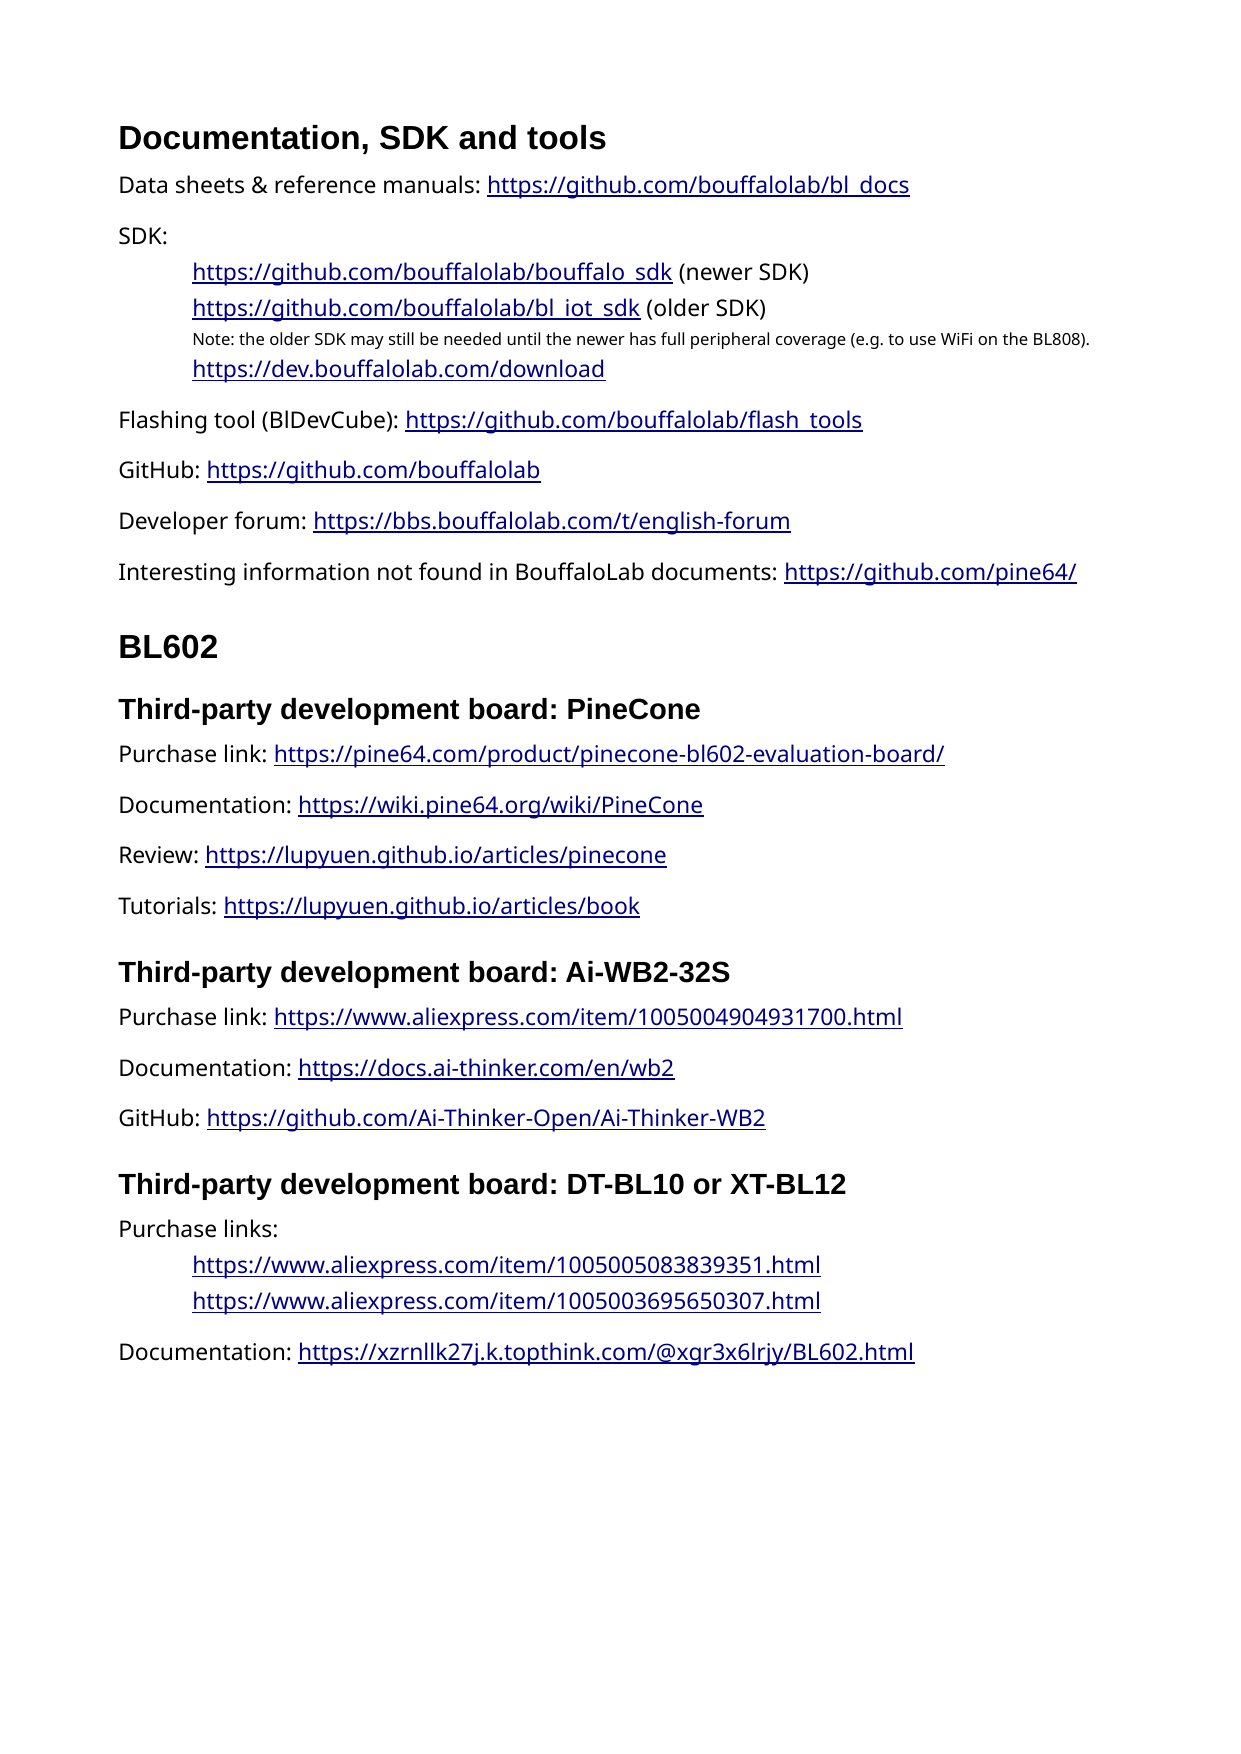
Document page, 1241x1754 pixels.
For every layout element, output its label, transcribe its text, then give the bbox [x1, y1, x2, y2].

text https://www.aliexpress.com/item/1005005083839351.html [192, 1249, 1122, 1281]
text Interesting information not found in BouffaloLab documents: https://github.com/pine64/ [118, 556, 1122, 587]
subtitle Third-party development board: Ai-WB2-32S [118, 955, 1122, 989]
text https://github.com/bouffalolab/bouffalo_sdk (newer SDK) [192, 256, 1122, 287]
text Note: the older SDK may still be needed until the newer has full peripheral coverage (e.g. to use WiFi on the BL808). [192, 327, 1122, 350]
subtitle BL602 [118, 627, 1122, 665]
subtitle Documentation, SDK and tools [118, 118, 1122, 157]
subtitle Third-party development board: DT-BL10 or XT-BL12 [118, 1167, 1122, 1201]
text https://www.aliexpress.com/item/1005003695650307.html [192, 1285, 1122, 1316]
text Documentation: https://docs.ai-thinker.com/en/wb2 [118, 1052, 1122, 1083]
text Purchase link: https://pine64.com/product/pinecone-bl602-evaluation-board/ [118, 738, 1122, 770]
text GitHub: https://github.com/Ai-Thinker-Open/Ai-Thinker-WB2 [118, 1102, 1122, 1133]
text Flashing tool (BlDevCube): https://github.com/bouffalolab/flash_tools [118, 404, 1122, 435]
text Review: https://lupyuen.github.io/articles/pinecone [118, 839, 1122, 871]
text Documentation: https://wiki.pine64.org/wiki/PineCone [118, 789, 1122, 820]
text https://github.com/bouffalolab/bl_iot_sdk (older SDK) [192, 291, 1122, 323]
text Data sheets & reference manuals: https://github.com/bouffalolab/bl_docs [118, 169, 1122, 200]
text Purchase link: https://www.aliexpress.com/item/1005004904931700.html [118, 1001, 1122, 1032]
subtitle Third-party development board: PineCone [118, 692, 1122, 726]
text Documentation: https://xzrnllk27j.k.topthink.com/@xgr3x6lrjy/BL602.html [118, 1336, 1122, 1367]
text GitHub: https://github.com/bouffalolab [118, 454, 1122, 486]
text https://dev.bouffalolab.com/download [192, 353, 1122, 385]
text Tutorials: https://lupyuen.github.io/articles/book [118, 890, 1122, 921]
text SDK: [118, 219, 1122, 251]
text Developer forum: https://bbs.bouffalolab.com/t/english-forum [118, 505, 1122, 536]
text Purchase links: [118, 1213, 1122, 1244]
